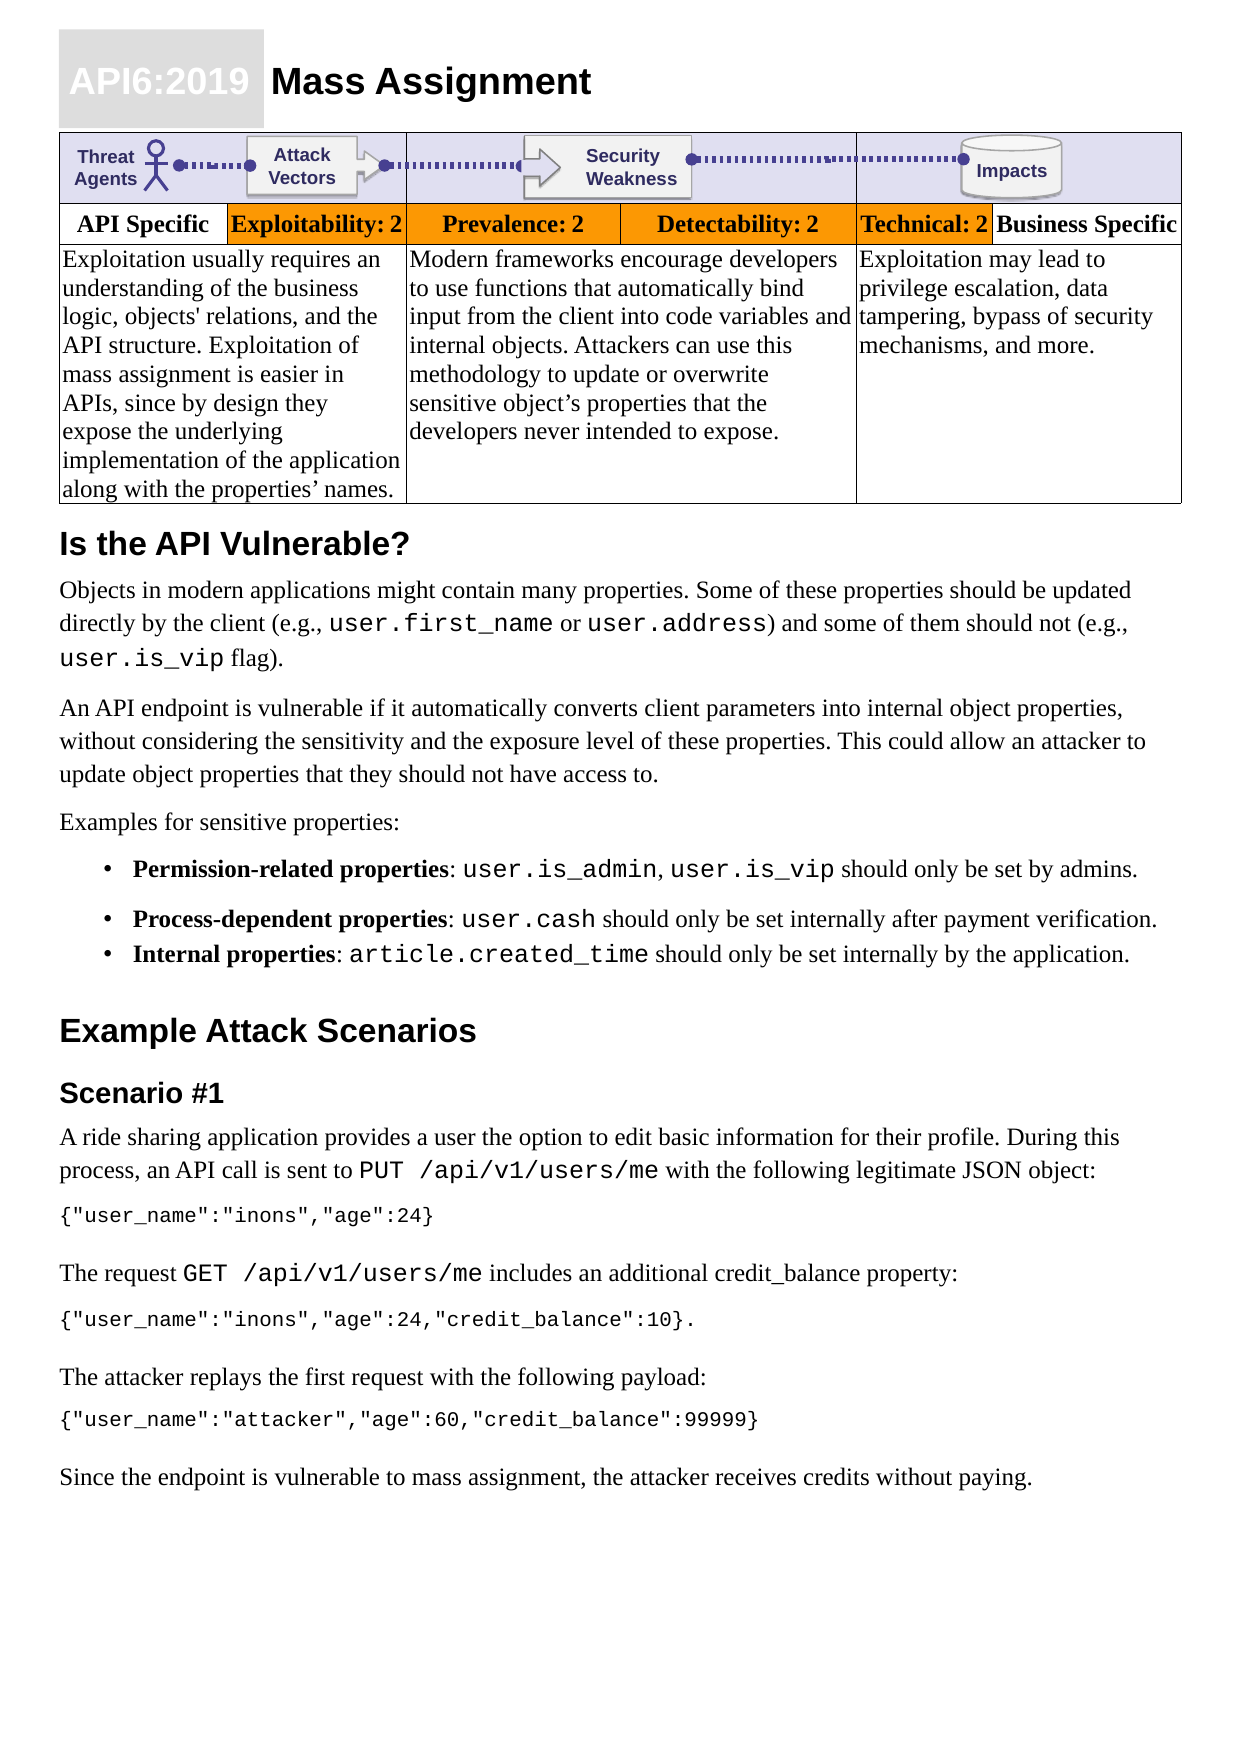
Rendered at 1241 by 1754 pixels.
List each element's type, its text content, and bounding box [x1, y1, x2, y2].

table_header [60, 133, 227, 203]
text A ride sharing application provides a user the option to edit basic information for their profile. During this process, an API call is sent to PUT /api/v1/users/me with the following legitimate JSON object: [59, 1122, 1181, 1186]
table_cell Exploitability: 2 [228, 204, 406, 244]
list Permission-related properties: user.is_admin, user.is_vip should only be set by admins. [103, 854, 1181, 885]
text {"user_name":"attacker","age":60,"credit_balance":99999} [59, 1409, 1181, 1433]
subtitle Scenario #1 [59, 1076, 1181, 1110]
table_cell Business Specific [993, 204, 1181, 244]
text An API endpoint is vulnerable if it automatically converts client parameters into internal object properties, without considering the sensitivity and the exposure level of these properties. This could allow an attacker to update object properties that they should not have access to. [59, 693, 1181, 788]
table_cell Exploitation may lead to privilege escalation, data tampering, bypass of security mechanisms, and more. [857, 245, 1181, 503]
table_cell API Specific [60, 204, 227, 244]
table_header [620, 133, 856, 203]
list Process-dependent properties: user.cash should only be set internally after payment verification. [103, 904, 1181, 935]
table_cell Modern frameworks encourage developers to use functions that automatically bind input from the client into code variables and internal objects. Attackers can use this methodology to update or overwrite sensitive object’s properties that the developers never intended to expose. [407, 245, 856, 503]
text Since the endpoint is vulnerable to mass assignment, the attacker receives credits without paying. [59, 1462, 1181, 1491]
table_header [407, 133, 620, 203]
table_header [992, 133, 1181, 203]
table_cell Prevalence: 2 [407, 204, 620, 244]
table_header [857, 133, 992, 203]
table_cell Detectability: 2 [621, 204, 856, 244]
subtitle Is the API Vulnerable? [59, 524, 1181, 562]
text {"user_name":"inons","age":24} [59, 1205, 1181, 1229]
text {"user_name":"inons","age":24,"credit_balance":10}. [59, 1308, 1181, 1332]
text Objects in modern applications might contain many properties. Some of these properties should be updated directly by the client (e.g., user.first_name or user.address) and some of them should not (e.g., user.is_vip flag). [59, 575, 1181, 674]
table_header [227, 133, 406, 203]
text The request GET /api/v1/users/me includes an additional credit_balance property: [59, 1258, 1181, 1289]
table_cell Technical: 2 [857, 204, 992, 244]
list Internal properties: article.created_time should only be set internally by the application. [103, 939, 1181, 970]
text Examples for sensitive properties: [59, 807, 1181, 835]
subtitle Example Attack Scenarios [59, 1010, 1181, 1049]
table_cell Exploitation usually requires an understanding of the business logic, objects' relations, and the API structure. Exploitation of mass assignment is easier in APIs, since by design they expose the underlying implementation of the application along with the properties’ names. [60, 245, 406, 503]
text The attacker replays the first request with the following payload: [59, 1362, 1181, 1390]
